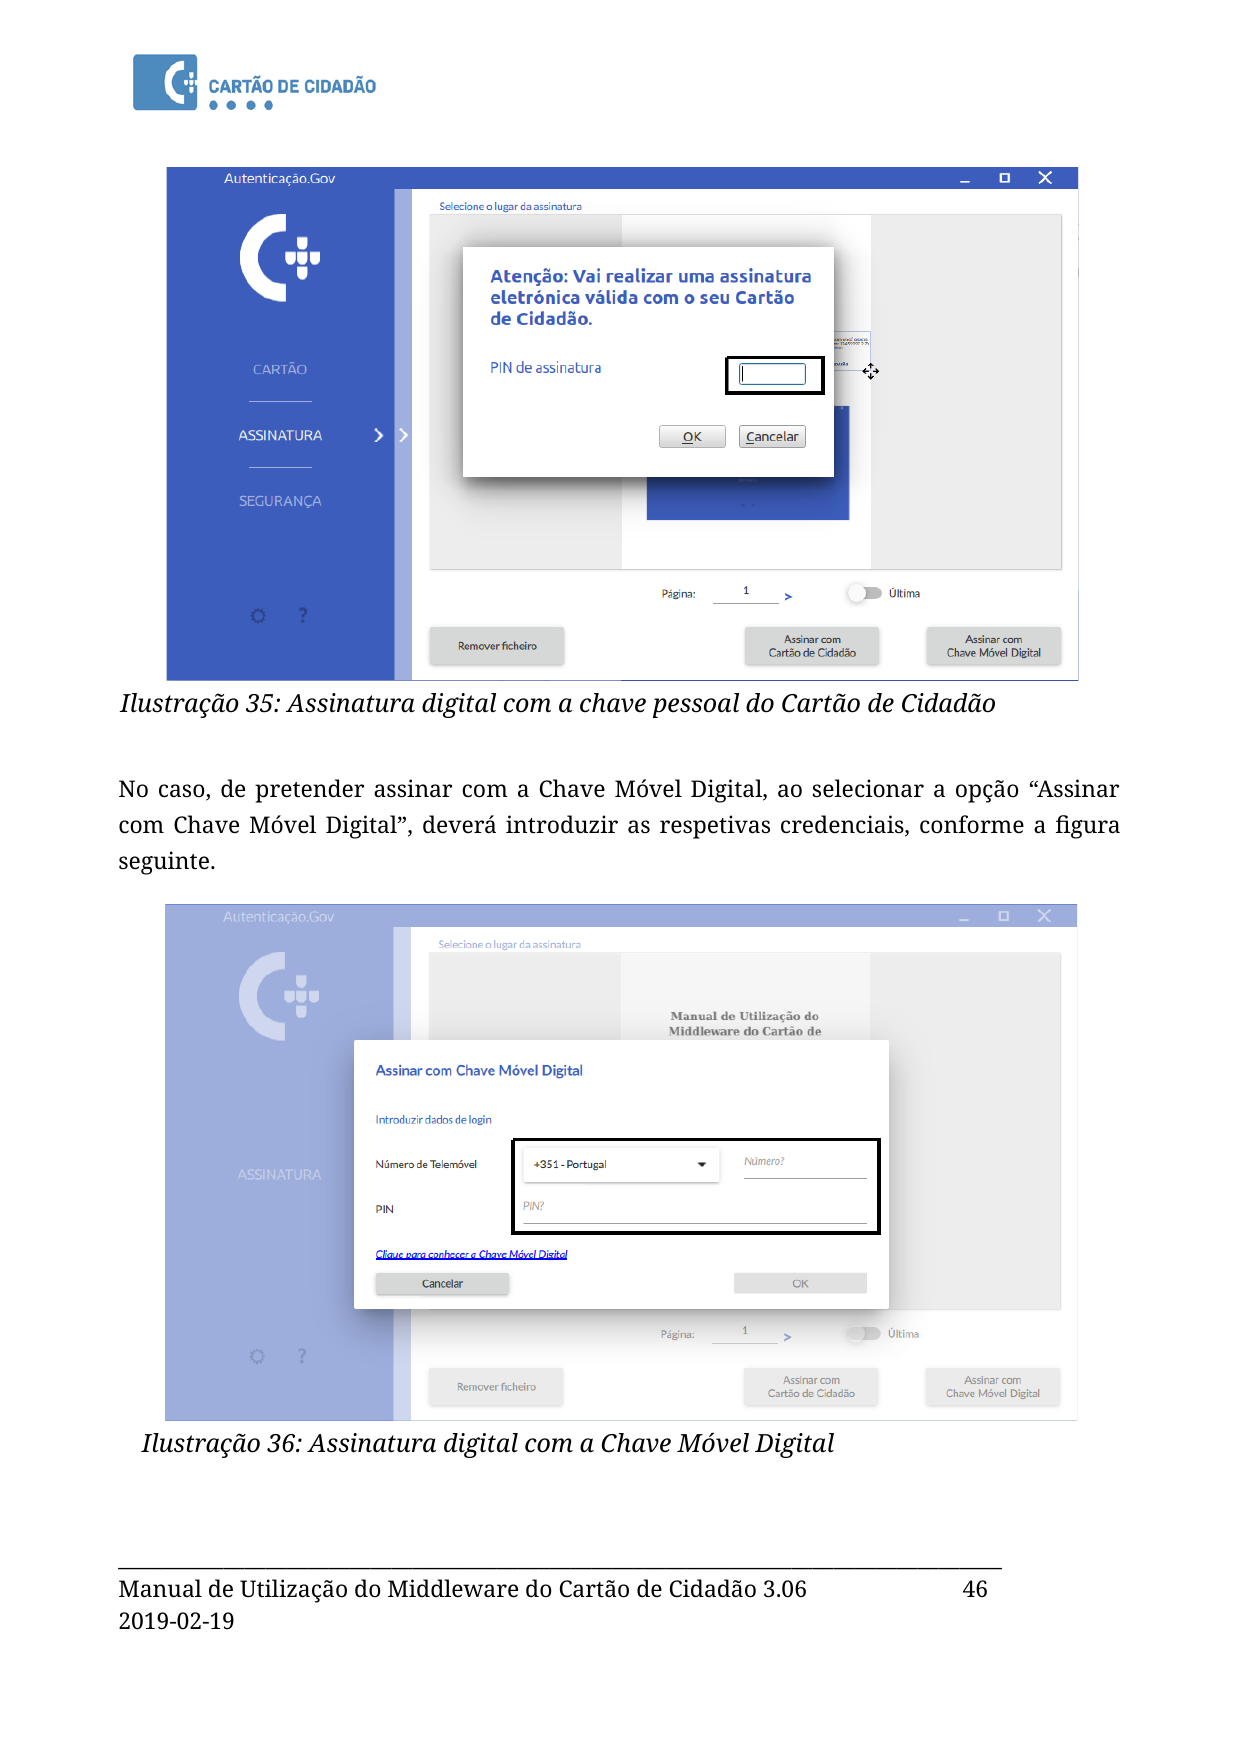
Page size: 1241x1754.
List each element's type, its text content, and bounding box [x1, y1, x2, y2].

picture [165, 904, 1078, 1421]
picture [130, 47, 423, 118]
picture [166, 167, 1079, 681]
text Ilustração 35: Assinatura digital com a chave pessoal do Cartão de Cidadão [120, 681, 1125, 719]
text Ilustração 36: Assinatura digital com a Chave Móvel Digital [142, 1421, 1101, 1459]
text No caso, de pretender assinar com a Chave Móvel Digital, ao selecionar a opção “Assinar com Chave Móvel Digital”, deverá introduzir as respetivas credenciais, conforme a figura seguinte. [118, 155, 1125, 876]
